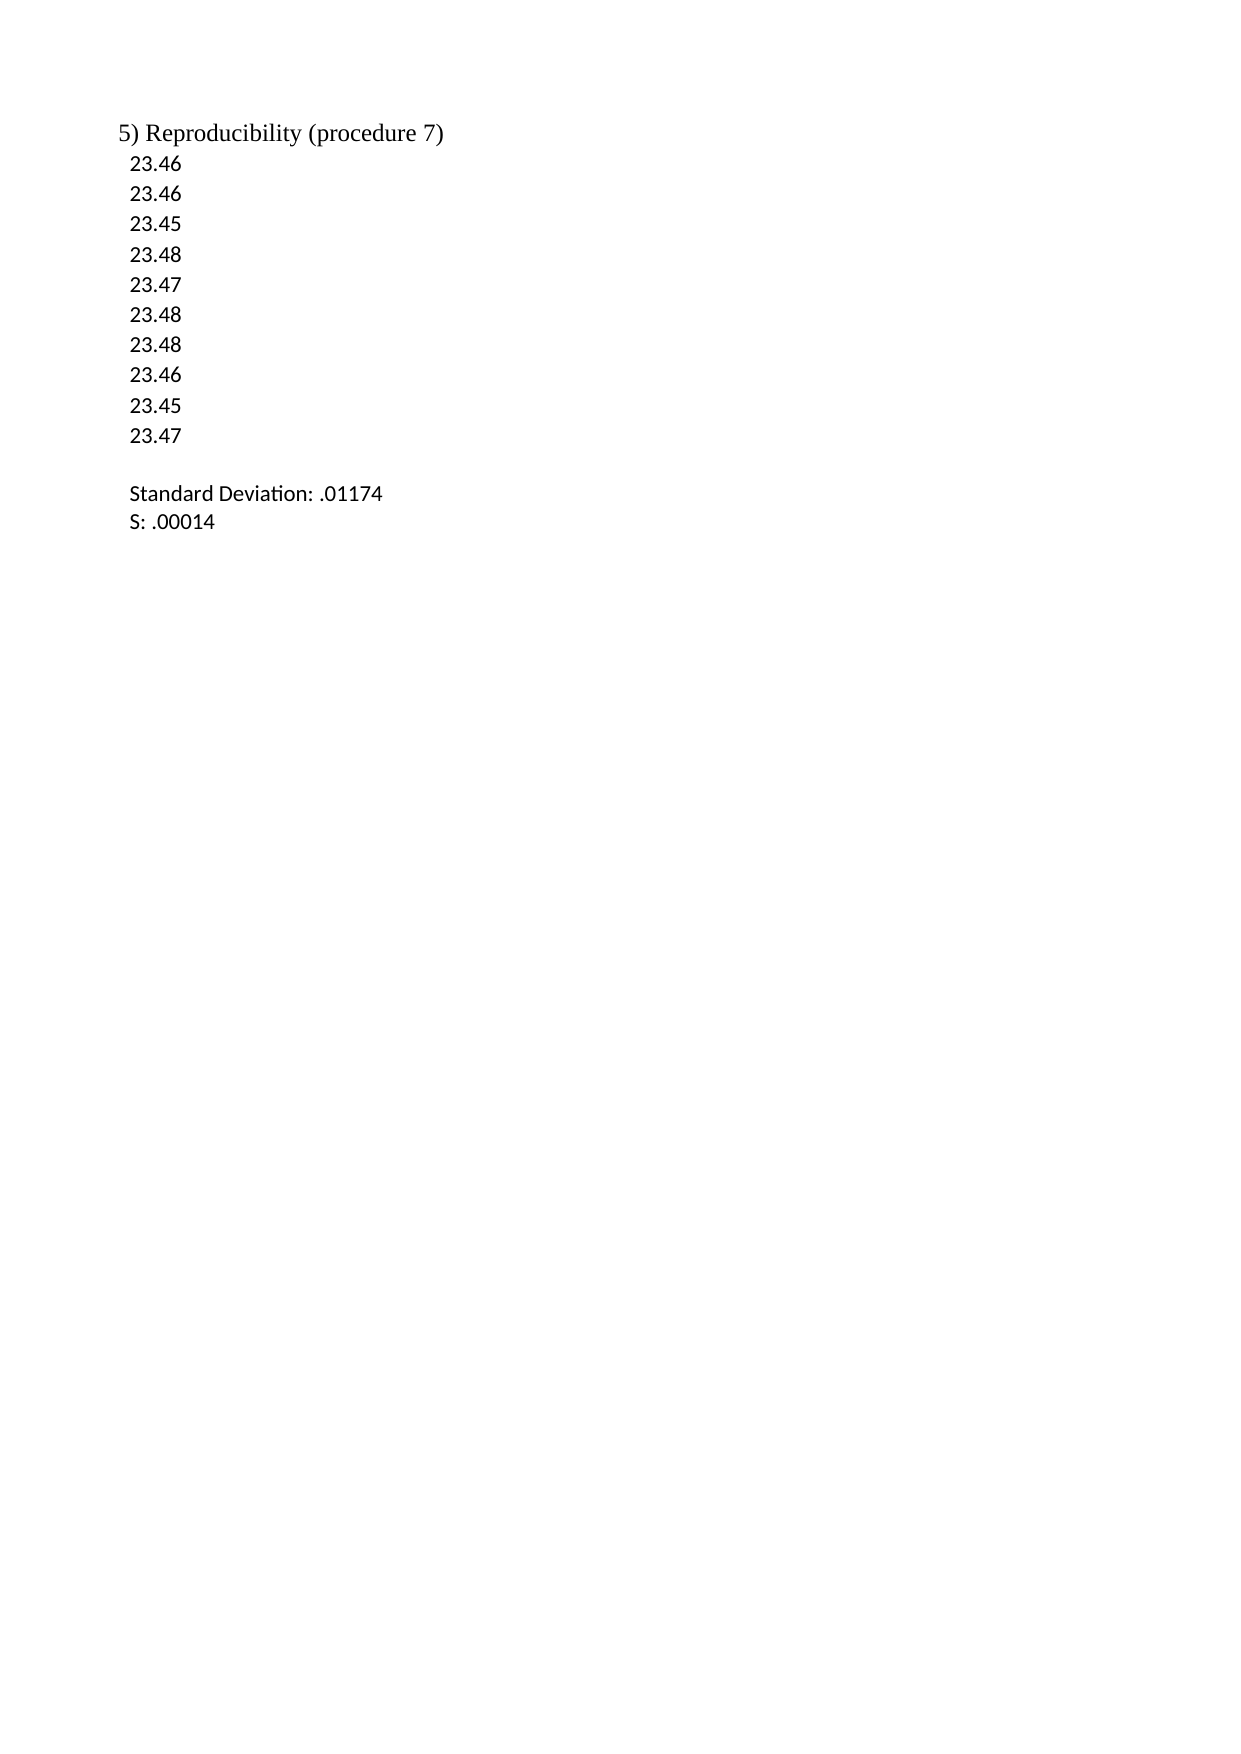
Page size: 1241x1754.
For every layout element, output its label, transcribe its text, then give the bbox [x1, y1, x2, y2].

table_cell 23.47 [118, 419, 451, 449]
table_cell 23.46 [118, 177, 451, 207]
table_cell 23.47 [118, 268, 451, 298]
table_cell 23.46 [118, 358, 451, 388]
text 5) Reproducibility (procedure 7) [118, 118, 1122, 147]
table_cell 23.48 [118, 298, 451, 328]
table_cell Standard Deviation: .01174 S: .00014 [118, 479, 451, 563]
table_cell 23.45 [118, 207, 451, 237]
table_cell 23.48 [118, 238, 451, 268]
table_cell 23.48 [118, 328, 451, 358]
table_header 23.46 [118, 147, 451, 177]
table_cell [118, 449, 451, 479]
table_cell 23.45 [118, 389, 451, 419]
